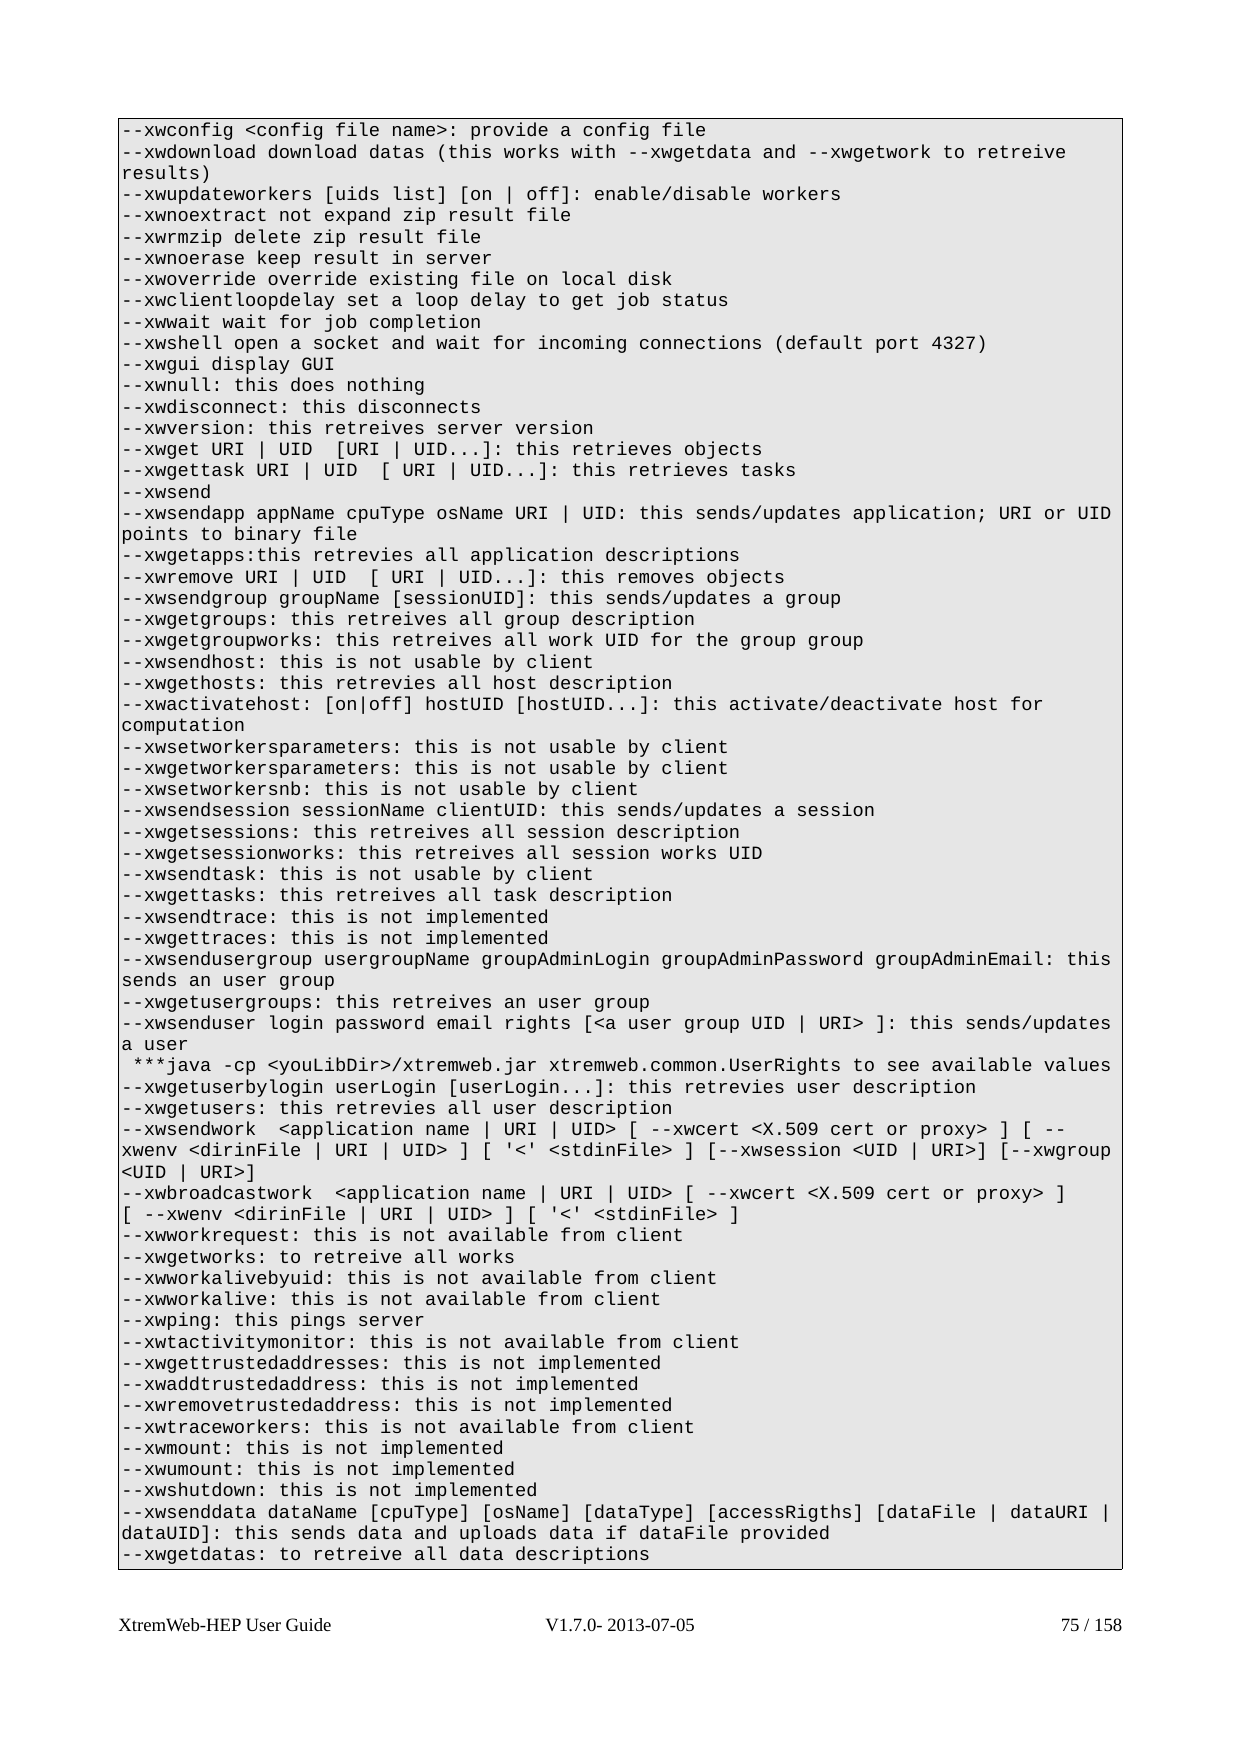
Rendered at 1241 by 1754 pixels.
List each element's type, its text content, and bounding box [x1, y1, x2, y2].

text --xwremovetrustedaddress: this is not implemented [119, 1393, 1122, 1414]
text --xwsend [119, 479, 1122, 501]
text --xwumount: this is not implemented [119, 1457, 1122, 1478]
text --xwgetdatas: to retreive all data descriptions [119, 1542, 1122, 1569]
text --xwgetgroups: this retreives all group description [119, 607, 1122, 628]
text --xwsendwork <application name | URI | UID> [ --xwcert <X.509 cert or proxy> ] [ --xwenv <dirinFile | URI | UID> ] [ '<' <stdinFile> ] [--xwsession <UID | URI>] [--xwgroup <UID | URI>] [119, 1117, 1122, 1181]
text --xwsendgroup groupName [sessionUID]: this sends/updates a group [119, 586, 1122, 607]
text --xwgetusers: this retrevies all user description [119, 1096, 1122, 1117]
text --xwconfig <config file name>: provide a config file [119, 119, 1122, 139]
text --xwsendusergroup usergroupName groupAdminLogin groupAdminPassword groupAdminEmail: this sends an user group [119, 947, 1122, 989]
text --xwversion: this retreives server version [119, 416, 1122, 437]
text --xwworkalive: this is not available from client [119, 1287, 1122, 1308]
text --xwdisconnect: this disconnects [119, 394, 1122, 416]
text --xwgetgroupworks: this retreives all work UID for the group group [119, 628, 1122, 649]
text --xwwait wait for job completion [119, 309, 1122, 331]
text --xwdownload download datas (this works with --xwgetdata and --xwgetwork to retreive results) [119, 139, 1122, 182]
text --xwaddtrustedaddress: this is not implemented [119, 1372, 1122, 1393]
text --xwgetworks: to retreive all works [119, 1244, 1122, 1266]
text --xwgetworkersparameters: this is not usable by client [119, 756, 1122, 777]
text --xwping: this pings server [119, 1308, 1122, 1329]
text --xwbroadcastwork <application name | URI | UID> [ --xwcert <X.509 cert or proxy> ] [ --xwenv <dirinFile | URI | UID> ] [ '<' <stdinFile> ] [119, 1181, 1122, 1223]
text --xwgethosts: this retrevies all host description [119, 671, 1122, 692]
text --xwtactivitymonitor: this is not available from client [119, 1329, 1122, 1351]
text --xwsenddata dataName [cpuType] [osName] [dataType] [accessRigths] [dataFile | dataURI | dataUID]: this sends data and uploads data if dataFile provided [119, 1499, 1122, 1542]
text --xwgetsessions: this retreives all session description [119, 819, 1122, 841]
text --xwremove URI | UID [ URI | UID...]: this removes objects [119, 564, 1122, 586]
text --xwrmzip delete zip result file [119, 224, 1122, 246]
text --xwgetusergroups: this retreives an user group [119, 989, 1122, 1011]
text --xwupdateworkers [uids list] [on | off]: enable/disable workers [119, 182, 1122, 203]
text --xwshell open a socket and wait for incoming connections (default port 4327) [119, 331, 1122, 352]
text --xwworkalivebyuid: this is not available from client [119, 1266, 1122, 1287]
text --xwgui display GUI [119, 352, 1122, 373]
text --xwworkrequest: this is not available from client [119, 1223, 1122, 1244]
text --xwsetworkersnb: this is not usable by client [119, 777, 1122, 798]
text --xwgettrustedaddresses: this is not implemented [119, 1351, 1122, 1372]
text --xwgettasks: this retreives all task description [119, 883, 1122, 904]
text --xwsendhost: this is not usable by client [119, 649, 1122, 671]
text --xwgetsessionworks: this retreives all session works UID [119, 841, 1122, 862]
text --xwtraceworkers: this is not available from client [119, 1414, 1122, 1436]
text --xwsendapp appName cpuType osName URI | UID: this sends/updates application; URI or UID points to binary file [119, 501, 1122, 543]
text --xwmount: this is not implemented [119, 1436, 1122, 1457]
text --xwnoextract not expand zip result file [119, 203, 1122, 224]
text --xwgettask URI | UID [ URI | UID...]: this retrieves tasks [119, 458, 1122, 479]
text --xwsendtrace: this is not implemented [119, 904, 1122, 926]
text --xwactivatehost: [on|off] hostUID [hostUID...]: this activate/deactivate host for computation [119, 692, 1122, 734]
text --xwget URI | UID [URI | UID...]: this retrieves objects [119, 437, 1122, 458]
text --xwgetuserbylogin userLogin [userLogin...]: this retrevies user description [119, 1074, 1122, 1096]
text --xwsendtask: this is not usable by client [119, 862, 1122, 883]
text --xwgettraces: this is not implemented [119, 926, 1122, 947]
text --xwsetworkersparameters: this is not usable by client [119, 734, 1122, 756]
text --xwclientloopdelay set a loop delay to get job status [119, 288, 1122, 309]
text --xwgetapps:this retrevies all application descriptions [119, 543, 1122, 564]
text --xwnoerase keep result in server [119, 246, 1122, 267]
text --xwnull: this does nothing [119, 373, 1122, 394]
text --xwsenduser login password email rights [<a user group UID | URI> ]: this sends/updates a user [119, 1011, 1122, 1053]
text --xwsendsession sessionName clientUID: this sends/updates a session [119, 798, 1122, 819]
text --xwshutdown: this is not implemented [119, 1478, 1122, 1499]
text --xwoverride override existing file on local disk [119, 267, 1122, 288]
text ***java -cp <youLibDir>/xtremweb.jar xtremweb.common.UserRights to see available values [119, 1053, 1122, 1074]
